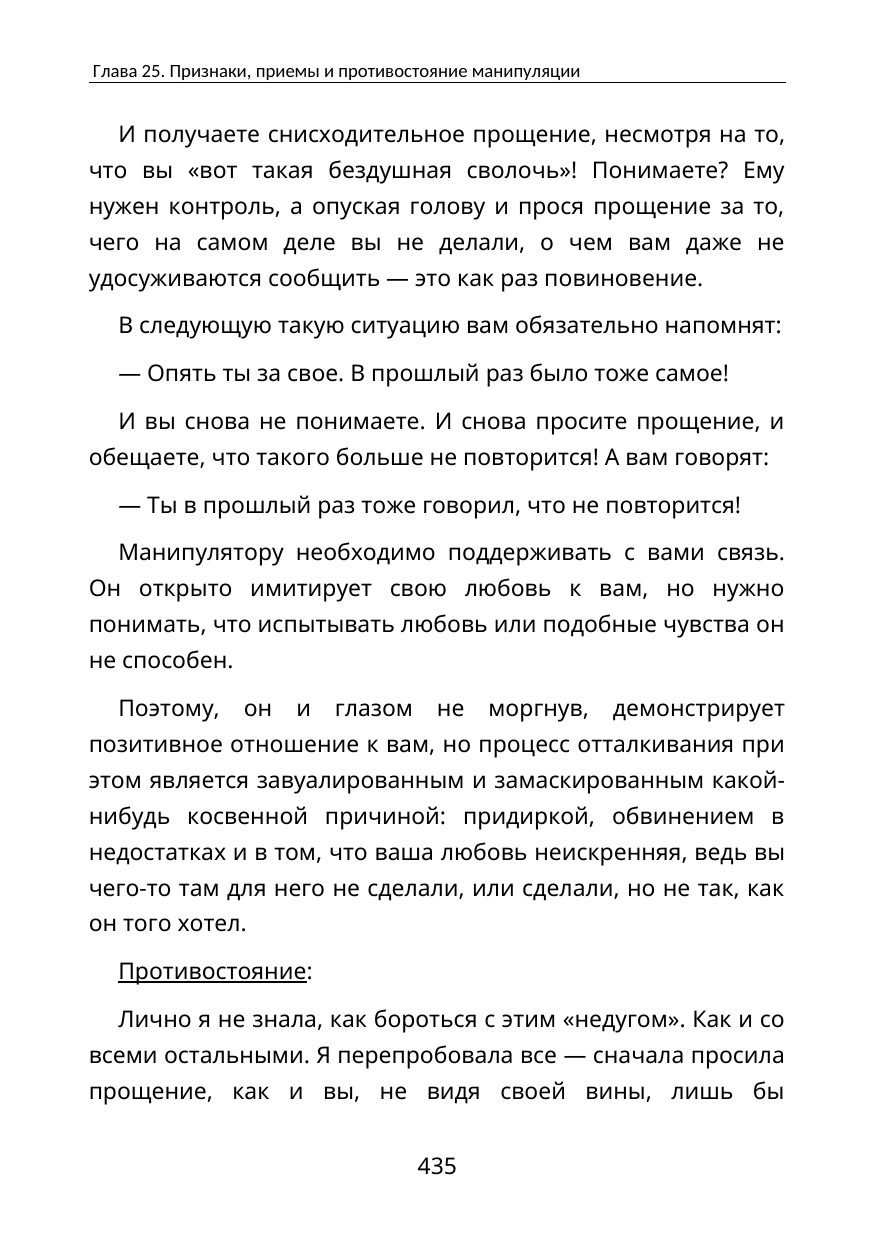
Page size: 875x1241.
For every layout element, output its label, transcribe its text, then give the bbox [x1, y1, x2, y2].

text Поэтому, он и глазом не моргнув, демонстрирует позитивное отношение к вам, но процесс отталкивания при этом является завуалированным и замаскированным какой-нибудь косвенной причиной: придиркой, обвинением в недостатках и в том, что ваша любовь неискренняя, ведь вы чего-то там для него не сделали, или сделали, но не так, как он того хотел. [88, 692, 786, 939]
text Лично я не знала, как бороться с этим «недугом». Как и со всеми остальными. Я перепробовала все — сначала просила прощение, как и вы, не видя своей вины, лишь бы [88, 1003, 786, 1106]
text — Опять ты за свое. В прошлый раз было тоже самое! [88, 357, 786, 388]
text И вы снова не понимаете. И снова просите прощение, и обещаете, что такого больше не повторится! А вам говорят: [88, 405, 786, 472]
text Манипулятору необходимо поддерживать с вами связь. Он открыто имитирует свою любовь к вам, но нужно понимать, что испытывать любовь или подобные чувства он не способен. [88, 536, 786, 675]
text Противостояние: [88, 955, 786, 986]
text И получаете снисходительное прощение, несмотря на то, что вы «вот такая бездушная сволочь»! Понимаете? Ему нужен контроль, а опуская голову и прося прощение за то, чего на самом деле вы не делали, о чем вам даже не удосуживаются сообщить — это как раз повиновение. [88, 118, 786, 293]
text — Ты в прошлый раз тоже говорил, что не повторится! [88, 488, 786, 520]
text В следующую такую ситуацию вам обязательно напомнят: [88, 309, 786, 341]
